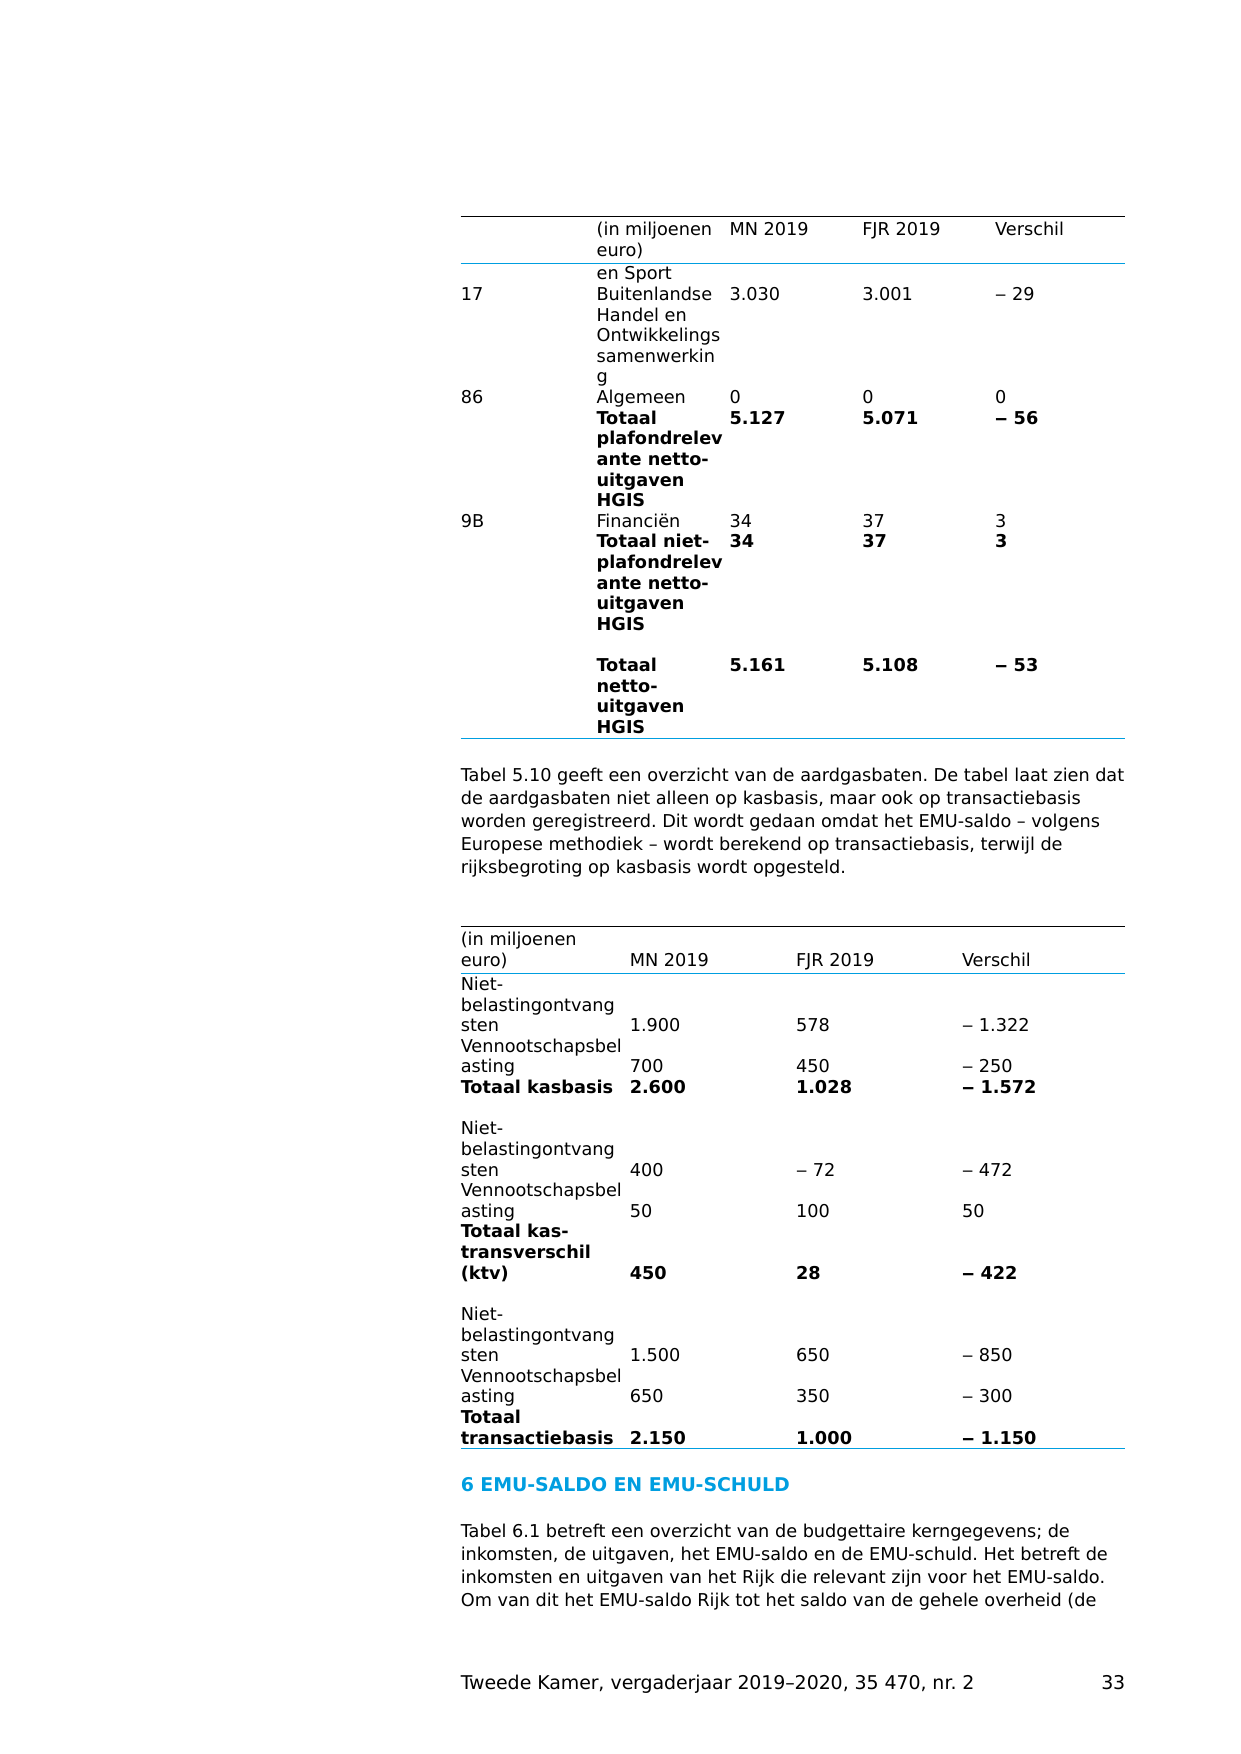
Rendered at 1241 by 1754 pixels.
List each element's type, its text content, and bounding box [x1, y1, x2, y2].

table_cell 350 [793, 1366, 959, 1407]
table_cell Totaal kasbasis [461, 1077, 627, 1098]
table_cell 0 [859, 387, 992, 408]
table_cell [726, 635, 859, 655]
table_cell 0 [726, 387, 859, 408]
table_cell [594, 635, 726, 655]
table_cell 28 [793, 1221, 959, 1283]
table_cell ‒ 1.150 [959, 1407, 1125, 1448]
table_cell Verschil [959, 927, 1125, 973]
table_cell 34 [726, 511, 859, 531]
table_cell (in miljoenen euro) [461, 927, 627, 973]
table_cell [959, 1283, 1125, 1304]
table_cell [461, 531, 593, 634]
table_cell [627, 1098, 793, 1118]
table_cell Totaal plafondrelevante netto-uitgaven HGIS [594, 408, 726, 511]
table_cell 700 [627, 1036, 793, 1077]
table_cell ‒ 1.572 [959, 1077, 1125, 1098]
table_cell 650 [793, 1304, 959, 1366]
table_cell Algemeen [594, 387, 726, 408]
table_cell 578 [793, 974, 959, 1036]
table_cell 400 [627, 1118, 793, 1180]
table_cell MN 2019 [726, 217, 859, 263]
table_cell 2.150 [627, 1407, 793, 1448]
table_cell Totaal transactiebasis [461, 1407, 627, 1448]
table_cell en Sport [594, 264, 726, 284]
table_cell 2.600 [627, 1077, 793, 1098]
table_cell ‒ 56 [992, 408, 1125, 511]
table_cell FJR 2019 [859, 217, 992, 263]
table_cell Totaal niet-plafondrelevante netto-uitgaven HGIS [594, 531, 726, 634]
table_cell FJR 2019 [793, 927, 959, 973]
table_cell Financiën [594, 511, 726, 531]
table_cell 3.001 [859, 284, 992, 387]
table_cell ‒ 29 [992, 284, 1125, 387]
table_cell [793, 1283, 959, 1304]
table_cell 650 [627, 1366, 793, 1407]
table_cell ‒ 250 [959, 1036, 1125, 1077]
table_cell 1.000 [793, 1407, 959, 1448]
table_cell 50 [959, 1180, 1125, 1221]
table_cell Niet-belastingontvangsten [461, 1304, 627, 1366]
table_cell [959, 1098, 1125, 1118]
table_cell [859, 264, 992, 284]
table_cell 450 [793, 1036, 959, 1077]
table_cell [461, 635, 593, 655]
table_cell [859, 635, 992, 655]
table_cell [461, 1283, 627, 1304]
table_cell ‒ 472 [959, 1118, 1125, 1180]
table_cell [461, 217, 593, 263]
table_cell 3.030 [726, 284, 859, 387]
table_cell 5.161 [726, 655, 859, 738]
table_cell ‒ 422 [959, 1221, 1125, 1283]
table_header Tabel 5.9 Netto HGIS-uitgaven begrotingen [461, 191, 1125, 216]
table_cell 450 [627, 1221, 793, 1283]
table_cell ‒ 850 [959, 1304, 1125, 1366]
table_cell 5.108 [859, 655, 992, 738]
table_cell (in miljoenen euro) [594, 217, 726, 263]
table_cell 37 [859, 531, 992, 634]
table_cell 86 [461, 387, 593, 408]
table_cell 9B [461, 511, 593, 531]
table_cell [793, 1098, 959, 1118]
table_cell [726, 264, 859, 284]
table_cell 5.071 [859, 408, 992, 511]
table_cell 3 [992, 531, 1125, 634]
table_cell [461, 264, 593, 284]
table_cell [992, 635, 1125, 655]
table_cell 37 [859, 511, 992, 531]
table_cell Vennootschapsbelasting [461, 1180, 627, 1221]
table_cell Vennootschapsbelasting [461, 1366, 627, 1407]
table_header Tabel 5.10 Aardgasbaten [461, 901, 1125, 926]
table_cell 17 [461, 284, 593, 387]
table_cell ‒ 72 [793, 1118, 959, 1180]
table_cell [992, 264, 1125, 284]
table_cell 100 [793, 1180, 959, 1221]
text Tabel 5.10 geeft een overzicht van de aardgasbaten. De tabel laat zien dat de aardgasbaten niet alleen op kasbasis, maar ook op transactiebasis worden geregistreerd. Dit wordt gedaan omdat het EMU-saldo – volgens Europese methodiek – wordt berekend op transactiebasis, terwijl de rijksbegroting op kasbasis wordt opgesteld. [461, 763, 1125, 878]
table_cell 0 [992, 387, 1125, 408]
table_cell Buitenlandse Handel en Ontwikkelingssamenwerking [594, 284, 726, 387]
table_cell [627, 1283, 793, 1304]
table_cell Vennootschapsbelasting [461, 1036, 627, 1077]
table_cell Totaal netto-uitgaven HGIS [594, 655, 726, 738]
table_cell 50 [627, 1180, 793, 1221]
table_cell 34 [726, 531, 859, 634]
table_cell [461, 655, 593, 738]
table_cell Niet-belastingontvangsten [461, 1118, 627, 1180]
table_cell ‒ 300 [959, 1366, 1125, 1407]
table_cell 3 [992, 511, 1125, 531]
table_cell ‒ 53 [992, 655, 1125, 738]
table_cell 1.900 [627, 974, 793, 1036]
table_cell 1.500 [627, 1304, 793, 1366]
table_cell ‒ 1.322 [959, 974, 1125, 1036]
table_cell 1.028 [793, 1077, 959, 1098]
table_cell [461, 408, 593, 511]
table_cell Niet-belastingontvangsten [461, 974, 627, 1036]
table_cell 5.127 [726, 408, 859, 511]
table_cell Verschil [992, 217, 1125, 263]
text Tabel 6.1 betreft een overzicht van de budgettaire kerngegevens; de inkomsten, de uitgaven, het EMU-saldo en de EMU-schuld. Het betreft de inkomsten en uitgaven van het Rijk die relevant zijn voor het EMU-saldo. Om van dit het EMU-saldo Rijk tot het saldo van de gehele overheid (de [461, 1519, 1125, 1611]
table_cell Totaal kas-transverschil (ktv) [461, 1221, 627, 1283]
table_cell MN 2019 [627, 927, 793, 973]
table_cell [461, 1098, 627, 1118]
title 6 EMU-Saldo en EMU-schuld [461, 1474, 1125, 1496]
